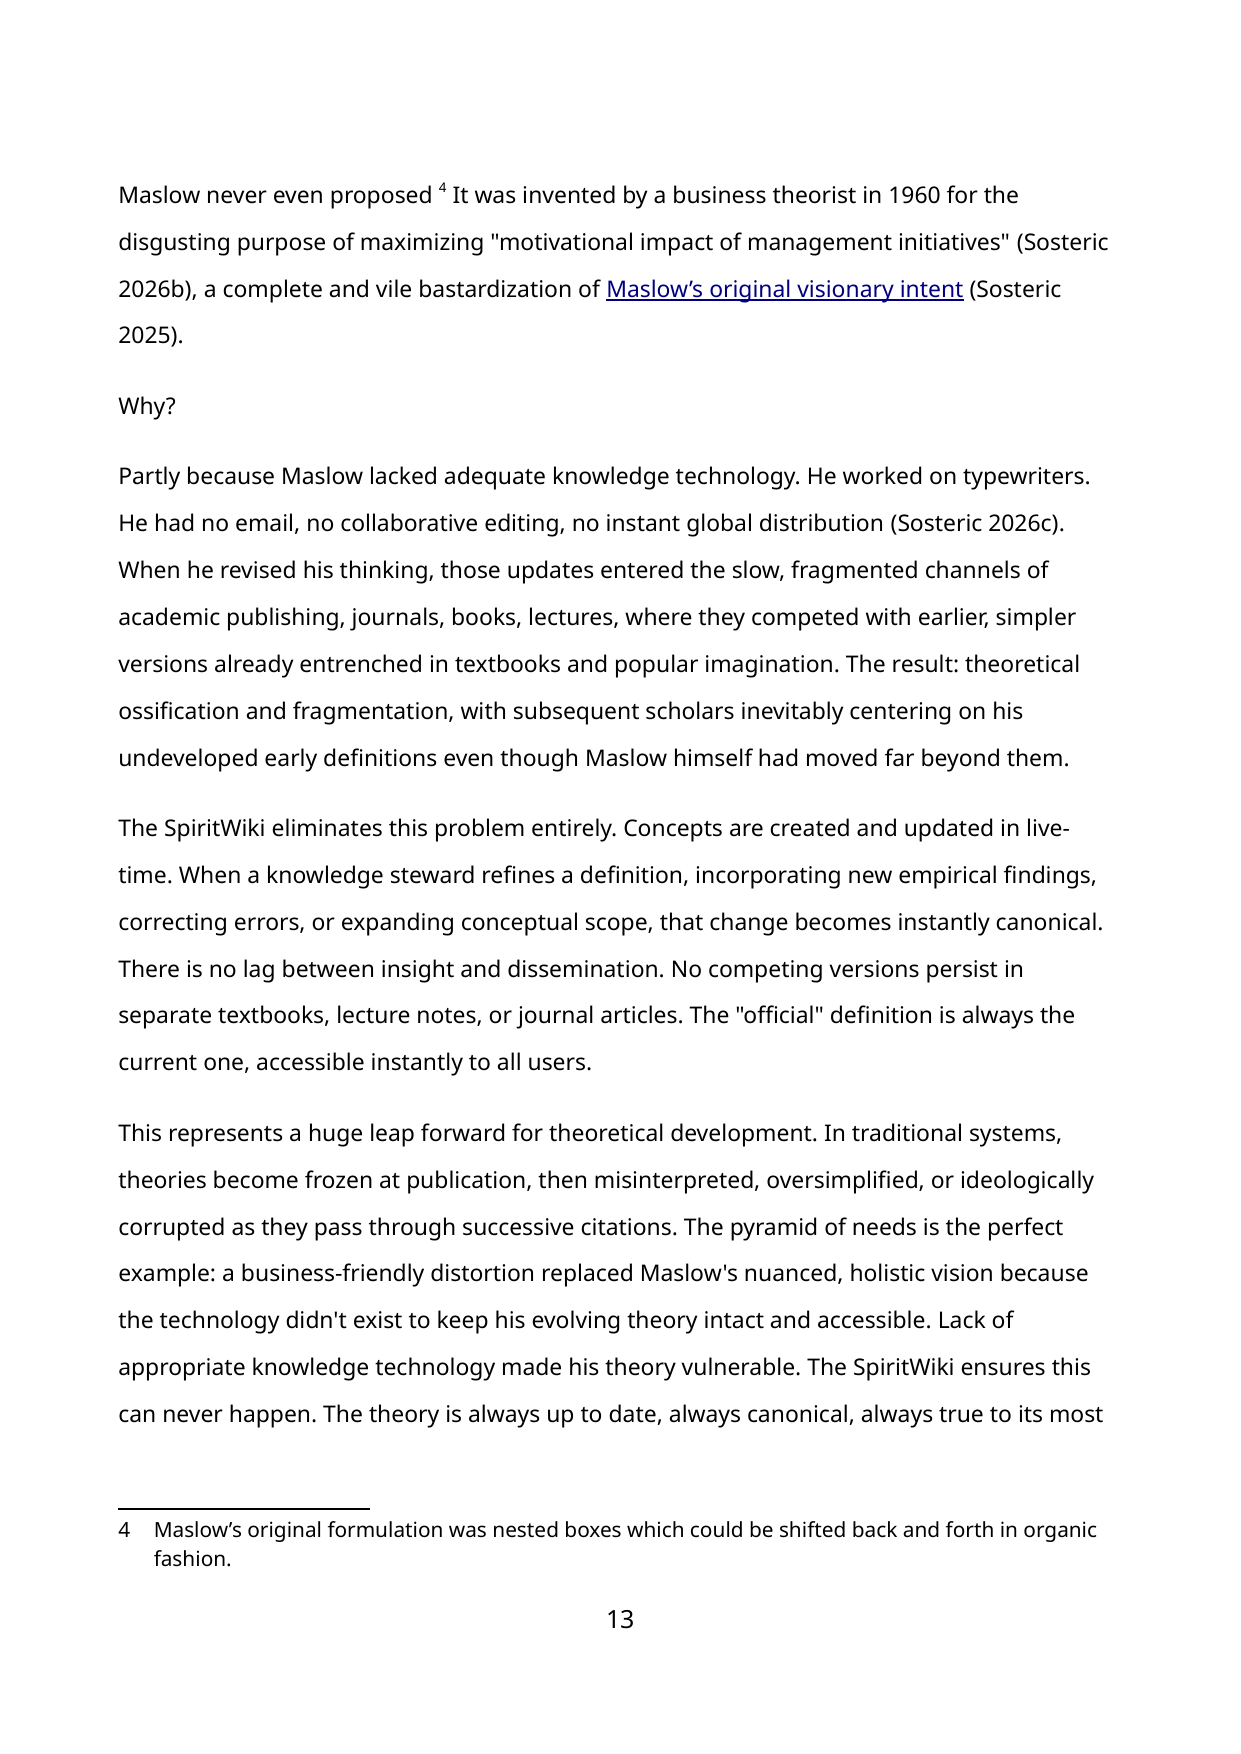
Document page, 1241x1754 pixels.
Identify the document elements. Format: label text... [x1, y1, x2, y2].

text This represents a huge leap forward for theoretical development. In traditional systems, theories become frozen at publication, then misinterpreted, oversimplified, or ideologically corrupted as they pass through successive citations. The pyramid of needs is the perfect example: a business-friendly distortion replaced Maslow's nuanced, holistic vision because the technology didn't exist to keep his evolving theory intact and accessible. Lack of appropriate knowledge technology made his theory vulnerable. The SpiritWiki ensures this can never happen. The theory is always up to date, always canonical, always true to its most [118, 1117, 1122, 1429]
text Maslow never even proposed It was invented by a business theorist in 1960 for the disgusting purpose of maximizing "motivational impact of management initiatives" (Sosteric 2026b), a complete and vile bastardization of Maslow’s original visionary intent (Sosteric 2025). [118, 179, 1122, 351]
text Partly because Maslow lacked adequate knowledge technology. He worked on typewriters. He had no email, no collaborative editing, no instant global distribution (Sosteric 2026c). When he revised his thinking, those updates entered the slow, fragmented channels of academic publishing, journals, books, lectures, where they competed with earlier, simpler versions already entrenched in textbooks and popular imagination. The result: theoretical ossification and fragmentation, with subsequent scholars inevitably centering on his undeveloped early definitions even though Maslow himself had moved far beyond them. [118, 460, 1122, 773]
text The SpiritWiki eliminates this problem entirely. Concepts are created and updated in live-time. When a knowledge steward refines a definition, incorporating new empirical findings, correcting errors, or expanding conceptual scope, that change becomes instantly canonical. There is no lag between insight and dissemination. No competing versions persist in separate textbooks, lecture notes, or journal articles. The "official" definition is always the current one, accessible instantly to all users. [118, 812, 1122, 1078]
text Why? [118, 390, 1122, 421]
text Maslow’s original formulation was nested boxes which could be shifted back and forth in organic fashion. [118, 1515, 1122, 1572]
